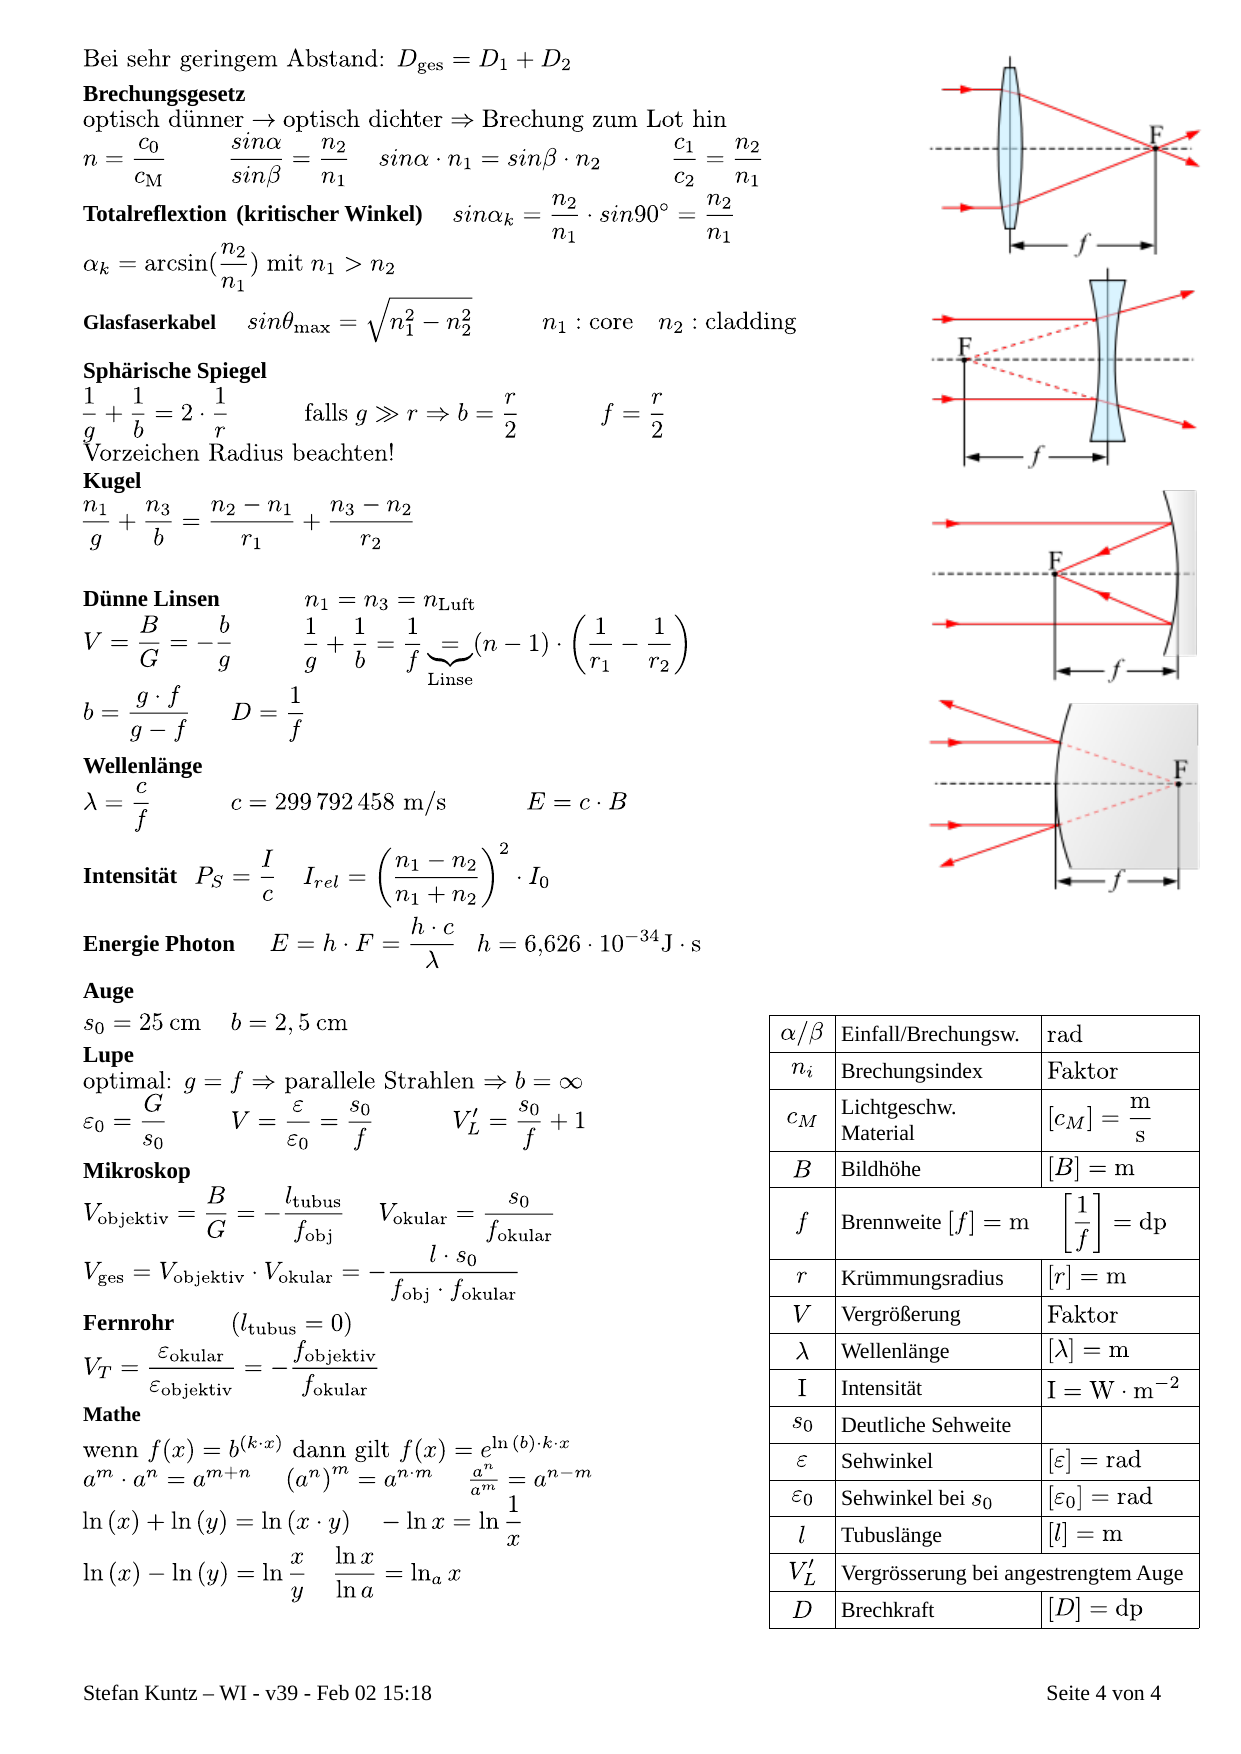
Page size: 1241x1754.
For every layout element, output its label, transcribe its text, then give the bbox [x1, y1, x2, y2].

table_cell Deutliche Sehweite [836, 1407, 1041, 1443]
picture [923, 50, 1205, 899]
table_cell [770, 1407, 835, 1443]
subtitle Intensität [83, 842, 302, 908]
table_cell [1042, 1090, 1199, 1151]
table_cell [770, 1481, 835, 1516]
subtitle [454, 917, 1161, 968]
table_cell [1042, 1152, 1199, 1187]
table_cell [1042, 1444, 1199, 1479]
table_cell [1042, 1407, 1199, 1443]
subtitle Brechungsgesetz [83, 80, 923, 106]
table_cell [1042, 1053, 1199, 1088]
table_cell [1042, 1481, 1199, 1516]
subtitle Wellenlänge [83, 752, 923, 779]
table_cell Bildhöhe [836, 1152, 1041, 1187]
table_cell [770, 1444, 835, 1479]
subtitle Mikroskop [83, 1157, 769, 1183]
subtitle [550, 842, 1161, 908]
table_cell [770, 1592, 835, 1628]
table_cell Intensität [836, 1370, 1041, 1406]
table_cell [770, 1090, 835, 1151]
table_cell [1042, 1592, 1199, 1628]
table_cell Brennweite [836, 1188, 1199, 1259]
subtitle Dünne Linsen [83, 585, 923, 612]
table_cell [770, 1260, 835, 1296]
subtitle Kugel [83, 467, 923, 494]
subtitle Sphärische Spiegel [83, 357, 923, 384]
table_cell [770, 1517, 835, 1553]
table_cell [770, 1554, 835, 1591]
table_cell [1042, 1260, 1199, 1296]
table_cell [1042, 1517, 1199, 1553]
subtitle Totalreflextion (kritischer Winkel) [83, 194, 923, 291]
subtitle Energie Photon [83, 917, 269, 968]
table_header Einfall/Brechungsw. [836, 1016, 1041, 1052]
subtitle Fernrohr [83, 1309, 769, 1337]
table_cell Vergrößerung [836, 1297, 1041, 1332]
table_cell Sehwinkel bei [836, 1481, 1041, 1516]
table_cell [770, 1334, 835, 1369]
table_cell [770, 1152, 835, 1187]
table_cell Lichtgeschw. Material [836, 1090, 1041, 1151]
table_cell [1042, 1297, 1199, 1332]
table_cell [770, 1370, 835, 1406]
table_cell [770, 1297, 835, 1332]
subtitle Mathe [83, 1402, 769, 1426]
table_cell [770, 1188, 835, 1259]
table_cell Wellenlänge [836, 1334, 1041, 1369]
table_cell Krümmungsradius [836, 1260, 1041, 1296]
table_cell [1042, 1370, 1199, 1406]
table_cell Brechungsindex [836, 1053, 1041, 1088]
table_cell [1042, 1334, 1199, 1369]
table_cell Tubuslänge [836, 1517, 1041, 1553]
table_cell Sehwinkel [836, 1444, 1041, 1479]
subtitle Lupe [83, 1041, 769, 1068]
table_cell Vergrösserung bei angestrengtem Auge [836, 1554, 1199, 1591]
table_header [770, 1016, 835, 1052]
table_header [1042, 1016, 1199, 1052]
subtitle [473, 297, 923, 342]
table_cell [770, 1053, 835, 1088]
table_cell Brechkraft [836, 1592, 1041, 1628]
subtitle Glasfaserkabel [83, 297, 246, 342]
subtitle Auge [83, 977, 1161, 1004]
